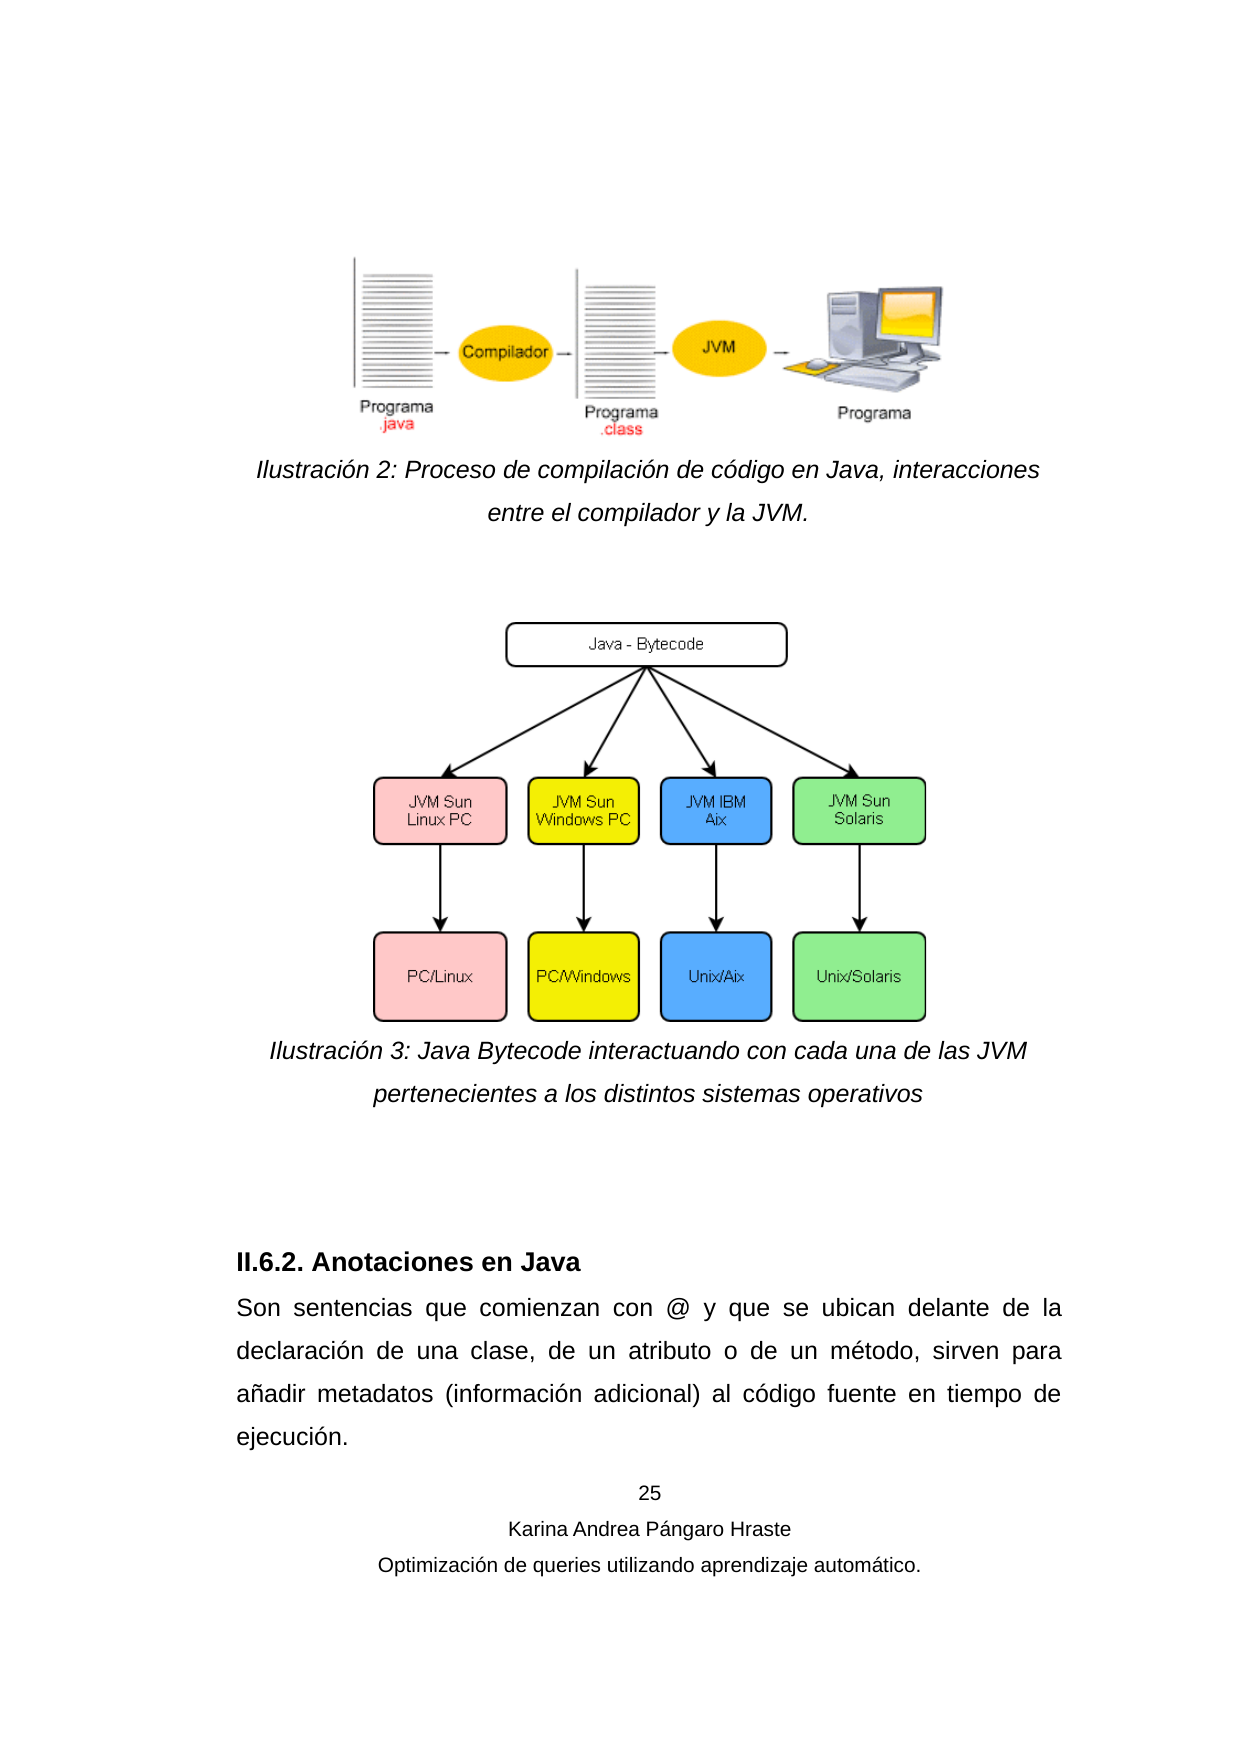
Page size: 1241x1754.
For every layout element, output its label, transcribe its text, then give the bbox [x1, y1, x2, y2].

text Son sentencias que comienzan con @ y que se ubican delante de la declaración de una clase, de un atributo o de un método, sirven para añadir metadatos (información adicional) al código fuente en tiempo de ejecución. [236, 1293, 1063, 1451]
subtitle Anotaciones en Java [236, 1246, 1063, 1277]
text Ilustración 3: Java Bytecode interactuando con cada una de las JVM pertenecientes a los distintos sistemas operativos [236, 609, 1063, 1108]
picture [351, 252, 948, 441]
text Ilustración 2: Proceso de compilación de código en Java, interacciones entre el compilador y la JVM. [236, 441, 1063, 527]
picture [373, 622, 927, 1022]
